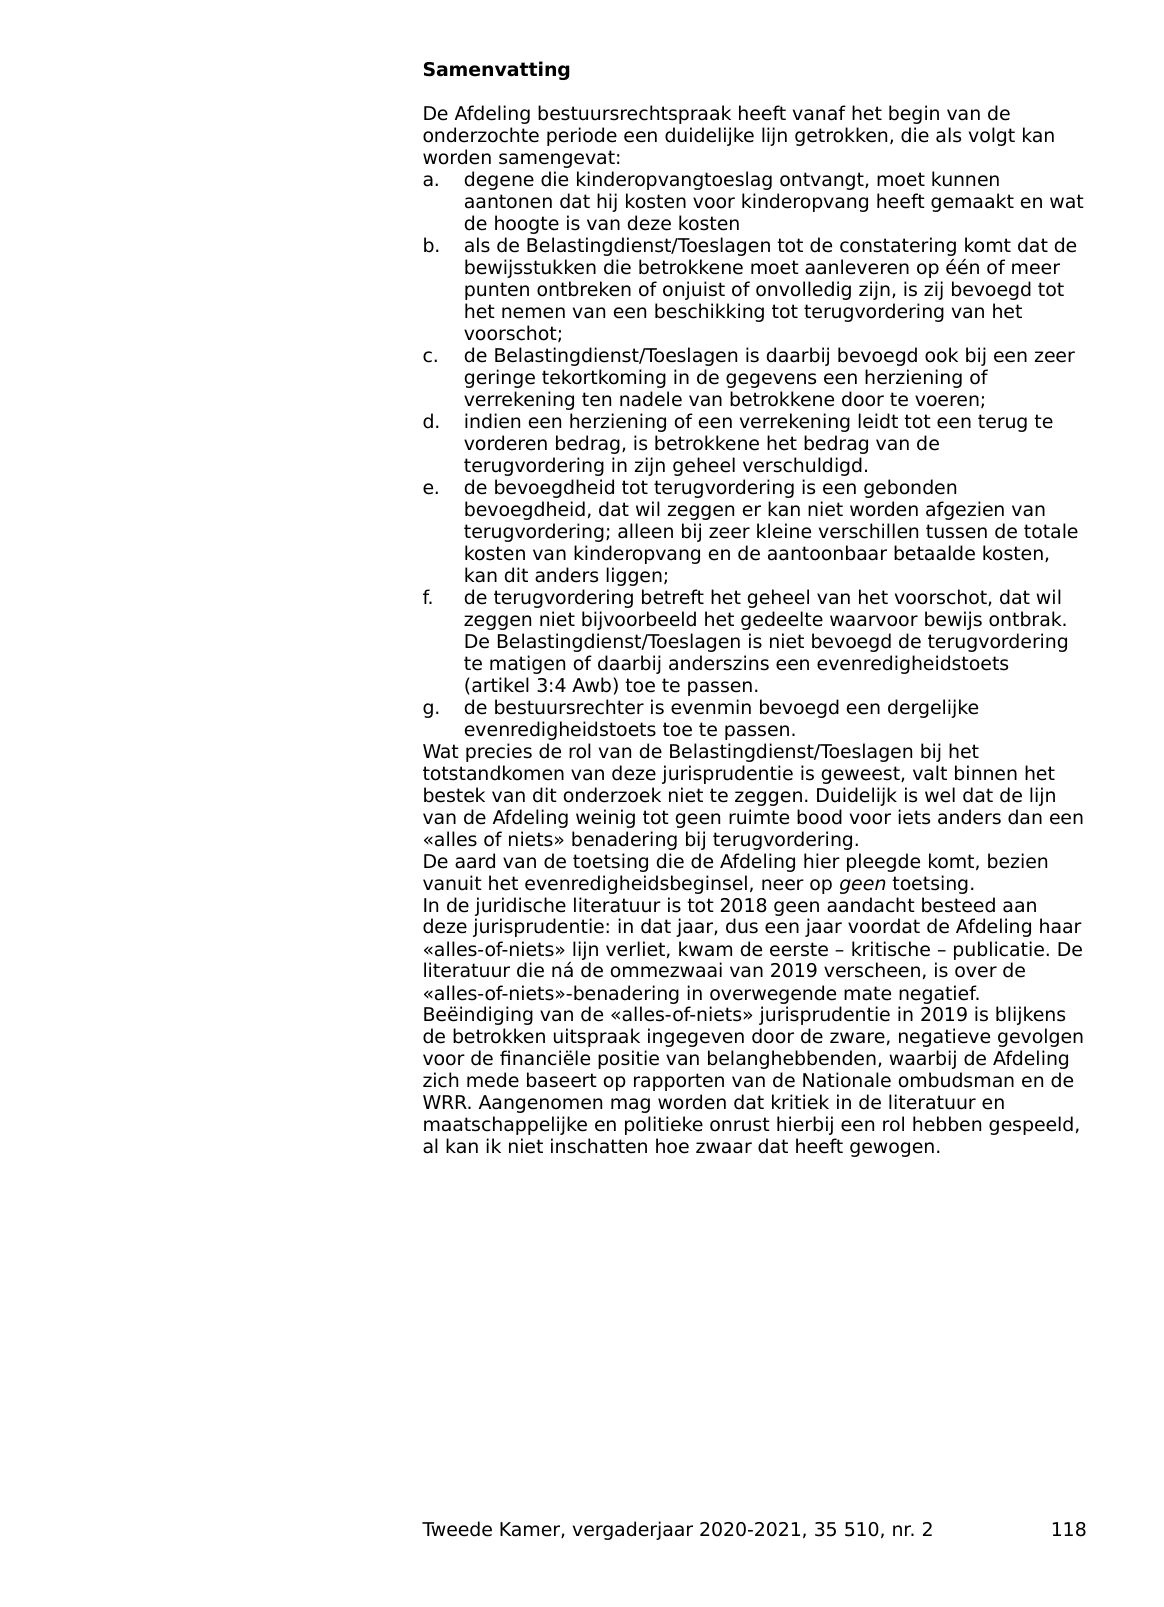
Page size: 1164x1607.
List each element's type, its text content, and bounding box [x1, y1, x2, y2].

text c. de Belastingdienst/Toeslagen is daarbij bevoegd ook bij een zeer geringe tekortkoming in de gegevens een herziening of verrekening ten nadele van betrokkene door te voeren; [422, 345, 1087, 411]
text b. als de Belastingdienst/Toeslagen tot de constatering komt dat de bewijsstukken die betrokkene moet aanleveren op één of meer punten ontbreken of onjuist of onvolledig zijn, is zij bevoegd tot het nemen van een beschikking tot terugvordering van het voorschot; [422, 235, 1087, 345]
text Wat precies de rol van de Belastingdienst/Toeslagen bij het totstandkomen van deze jurisprudentie is geweest, valt binnen het bestek van dit onderzoek niet te zeggen. Duidelijk is wel dat de lijn van de Afdeling weinig tot geen ruimte bood voor iets anders dan een «alles of niets» benadering bij terugvordering. [422, 741, 1087, 851]
text De aard van de toetsing die de Afdeling hier pleegde komt, bezien vanuit het evenredigheidsbeginsel, neer op geen toetsing. [422, 851, 1087, 894]
text a. degene die kinderopvangtoeslag ontvangt, moet kunnen aantonen dat hij kosten voor kinderopvang heeft gemaakt en wat de hoogte is van deze kosten [422, 169, 1087, 235]
text In de juridische literatuur is tot 2018 geen aandacht besteed aan deze jurisprudentie: in dat jaar, dus een jaar voordat de Afdeling haar «alles-of-niets» lijn verliet, kwam de eerste – kritische – publicatie. De literatuur die ná de ommezwaai van 2019 verscheen, is over de «alles-of-niets»-benadering in overwegende mate negatief. [422, 894, 1087, 1004]
text De Afdeling bestuursrechtspraak heeft vanaf het begin van de onderzochte periode een duidelijke lijn getrokken, die als volgt kan worden samengevat: [422, 103, 1087, 169]
text d. indien een herziening of een verrekening leidt tot een terug te vorderen bedrag, is betrokkene het bedrag van de terugvordering in zijn geheel verschuldigd. [422, 411, 1087, 477]
text Beëindiging van de «alles-of-niets» jurisprudentie in 2019 is blijkens de betrokken uitspraak ingegeven door de zware, negatieve gevolgen voor de financiële positie van belanghebbenden, waarbij de Afdeling zich mede baseert op rapporten van de Nationale ombudsman en de WRR. Aangenomen mag worden dat kritiek in de literatuur en maatschappelijke en politieke onrust hierbij een rol hebben gespeeld, al kan ik niet inschatten hoe zwaar dat heeft gewogen. [422, 1004, 1087, 1158]
text g. de bestuursrechter is evenmin bevoegd een dergelijke evenredigheidstoets toe te passen. [422, 697, 1087, 741]
text f. de terugvordering betreft het geheel van het voorschot, dat wil zeggen niet bijvoorbeeld het gedeelte waarvoor bewijs ontbrak. De Belastingdienst/Toeslagen is niet bevoegd de terugvordering te matigen of daarbij anderszins een evenredigheidstoets (artikel 3:4 Awb) toe te passen. [422, 587, 1087, 697]
text e. de bevoegdheid tot terugvordering is een gebonden bevoegdheid, dat wil zeggen er kan niet worden afgezien van terugvordering; alleen bij zeer kleine verschillen tussen de totale kosten van kinderopvang en de aantoonbaar betaalde kosten, kan dit anders liggen; [422, 477, 1087, 587]
subtitle Samenvatting [422, 59, 1087, 81]
